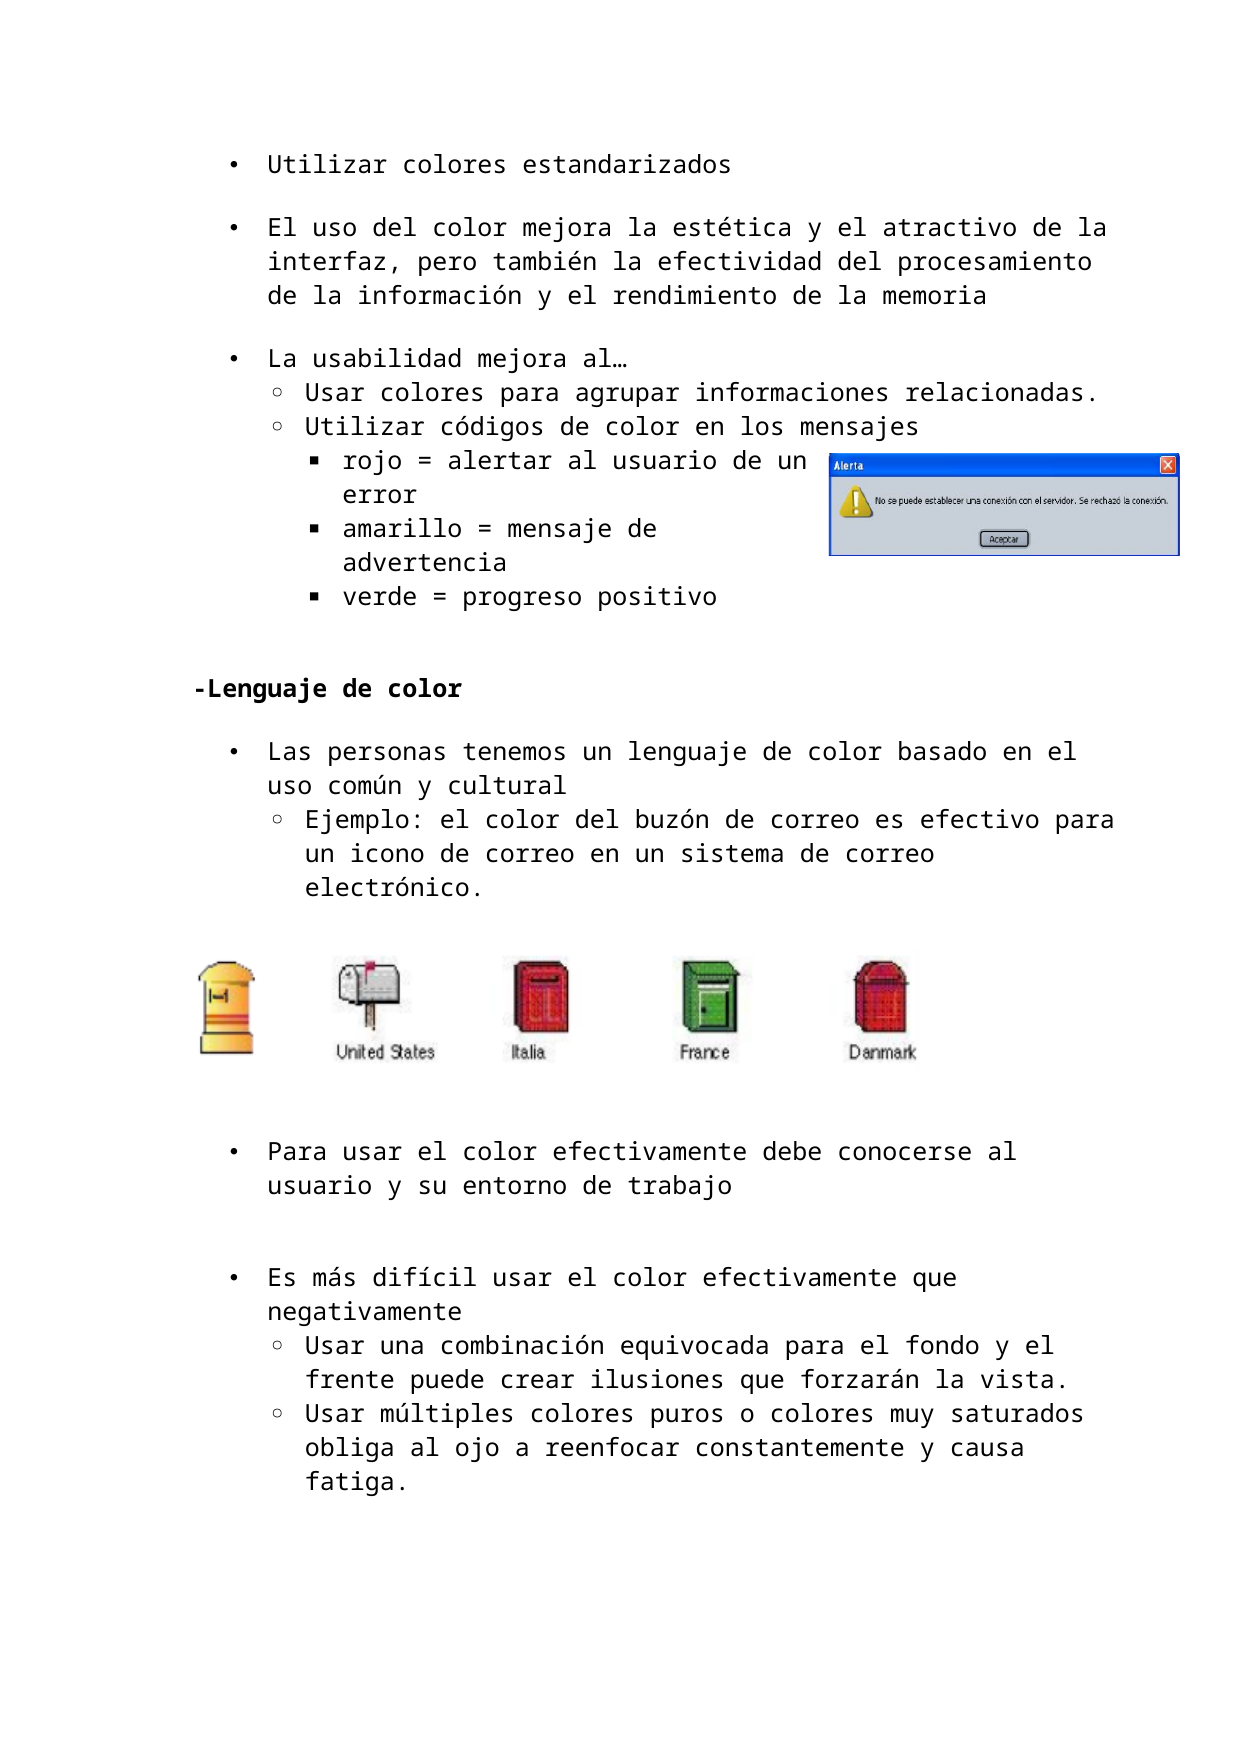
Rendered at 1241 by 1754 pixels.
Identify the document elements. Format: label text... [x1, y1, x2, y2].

list Utilizar códigos de color en los mensajes [267, 409, 1122, 443]
list amarillo = mensaje de advertencia [304, 511, 1122, 579]
list rojo = alertar al usuario de un error [304, 443, 1122, 511]
picture [188, 948, 920, 1071]
list Para usar el color efectivamente debe conocerse al usuario y su entorno de trabajo [229, 1134, 1122, 1202]
list La usabilidad mejora al… [229, 341, 1122, 375]
list Utilizar colores estandarizados [229, 147, 1122, 181]
list Usar una combinación equivocada para el fondo y el frente puede crear ilusiones que forzarán la vista. [267, 1327, 1122, 1396]
text -Lenguaje de color [118, 671, 1122, 705]
list Usar múltiples colores puros o colores muy saturados obliga al ojo a reenfocar constantemente y causa fatiga. [267, 1396, 1122, 1498]
list Las personas tenemos un lenguaje de color basado en el uso común y cultural [229, 733, 1122, 802]
picture [828, 453, 1180, 556]
list verde = progreso positivo [304, 579, 1122, 613]
list Es más difícil usar el color efectivamente que negativamente [229, 1259, 1122, 1327]
list Ejemplo: el color del buzón de correo es efectivo para un icono de correo en un sistema de correo electrónico. [267, 802, 1122, 904]
list Usar colores para agrupar informaciones relacionadas. [267, 375, 1122, 409]
list El uso del color mejora la estética y el atractivo de la interfaz, pero también la efectividad del procesamiento de la información y el rendimiento de la memoria [229, 210, 1122, 312]
